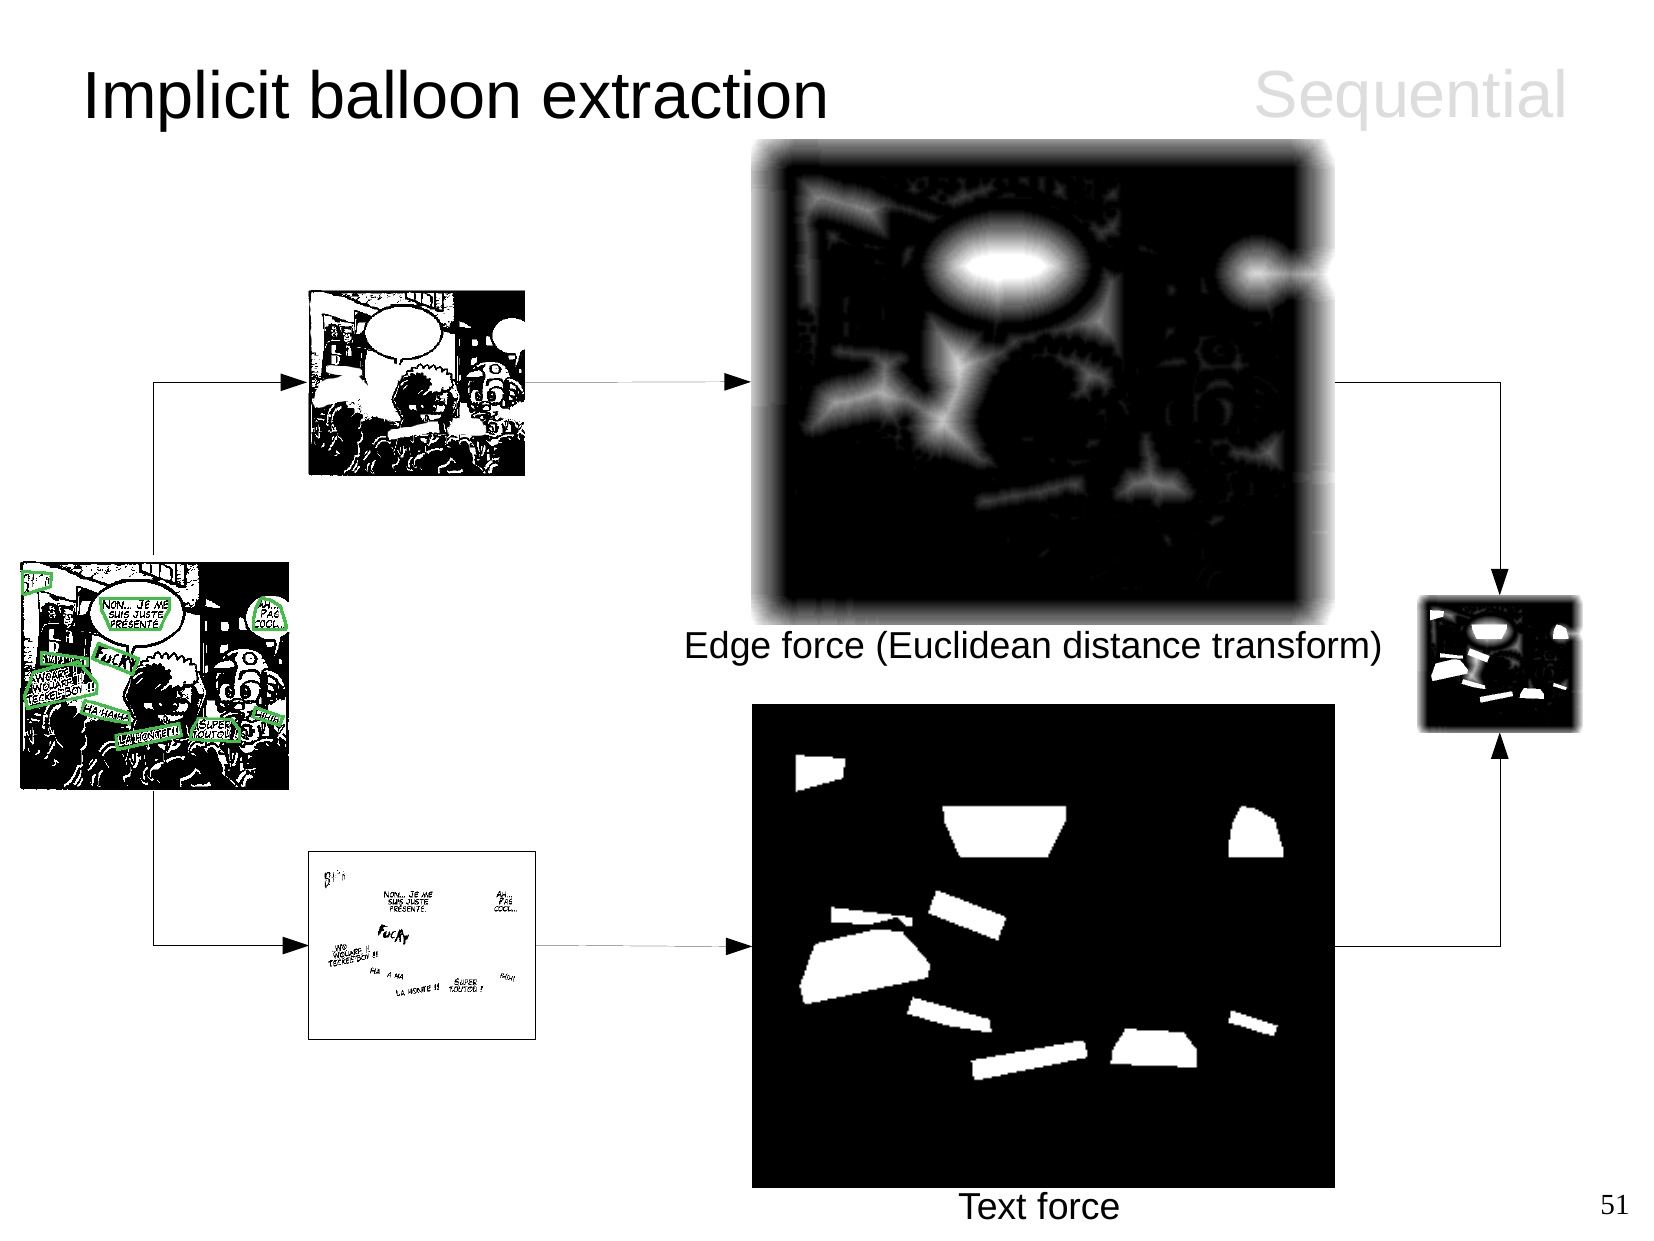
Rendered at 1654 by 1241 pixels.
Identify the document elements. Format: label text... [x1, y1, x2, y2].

title Implicit balloon extraction [82, 49, 1571, 142]
picture [17, 555, 290, 792]
picture [1417, 595, 1583, 733]
text_box Text force [891, 1189, 1188, 1235]
picture [752, 704, 1335, 1189]
picture [307, 289, 525, 476]
text_box Edge force (Euclidean distance transform) [649, 617, 1417, 674]
picture [751, 139, 1335, 617]
picture [309, 851, 536, 1040]
